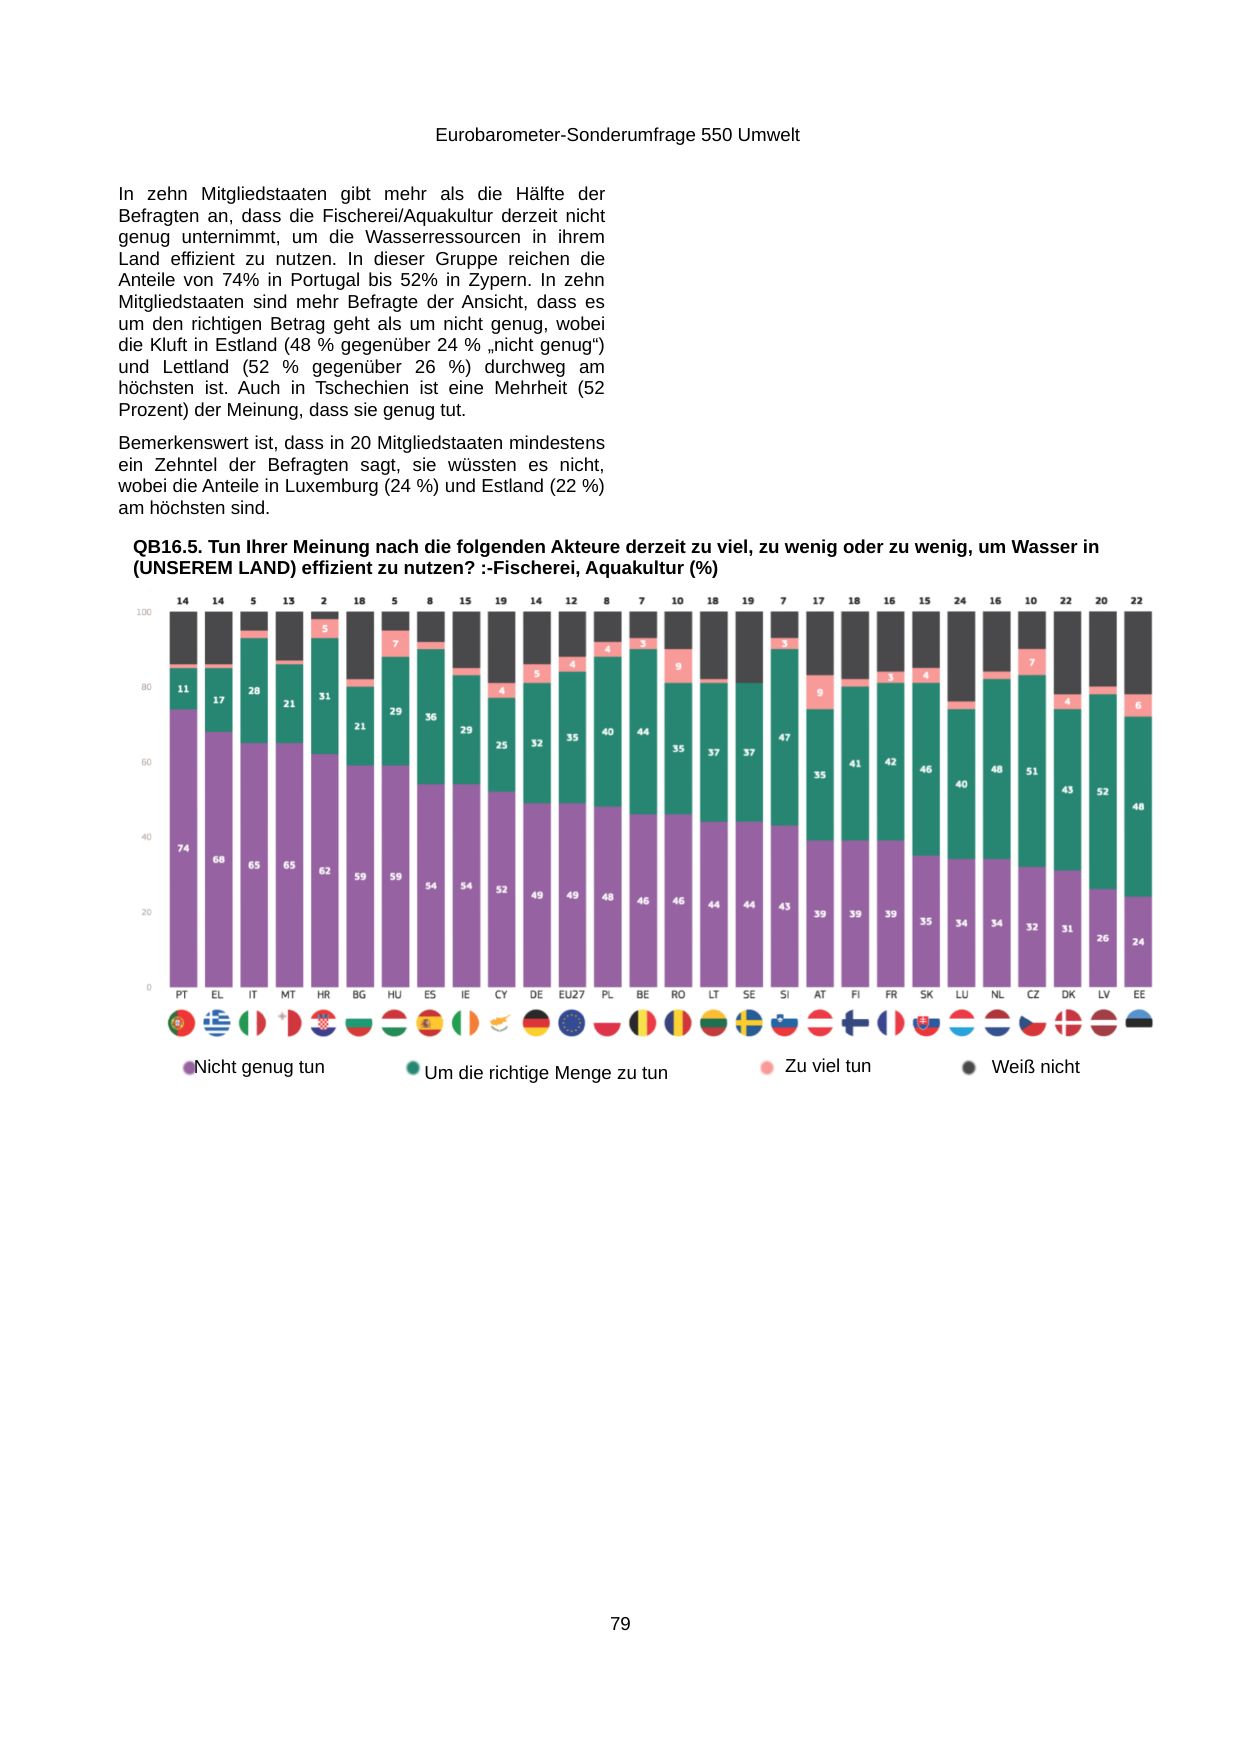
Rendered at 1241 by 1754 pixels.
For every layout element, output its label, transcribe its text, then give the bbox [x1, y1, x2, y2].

picture [173, 1057, 978, 1081]
text In zehn Mitgliedstaaten gibt mehr als die Hälfte der Befragten an, dass die Fischerei/Aquakultur derzeit nicht genug unternimmt, um die Wasserressourcen in ihrem Land effizient zu nutzen. In dieser Gruppe reichen die Anteile von 74% in Portugal bis 52% in Zypern. In zehn Mitgliedstaaten sind mehr Befragte der Ansicht, dass es um den richtigen Betrag geht als um nicht genug, wobei die Kluft in Estland (48 % gegenüber 24 % „nicht genug“) und Lettland (52 % gegenüber 26 %) durchweg am höchsten ist. Auch in Tschechien ist eine Mehrheit (52 Prozent) der Meinung, dass sie genug tut. [118, 183, 605, 420]
picture [125, 590, 1170, 1045]
text Bemerkenswert ist, dass in 20 Mitgliedstaaten mindestens ein Zehntel der Befragten sagt, sie wüssten es nicht, wobei die Anteile in Luxemburg (24 %) und Estland (22 %) am höchsten sind. [118, 432, 605, 518]
